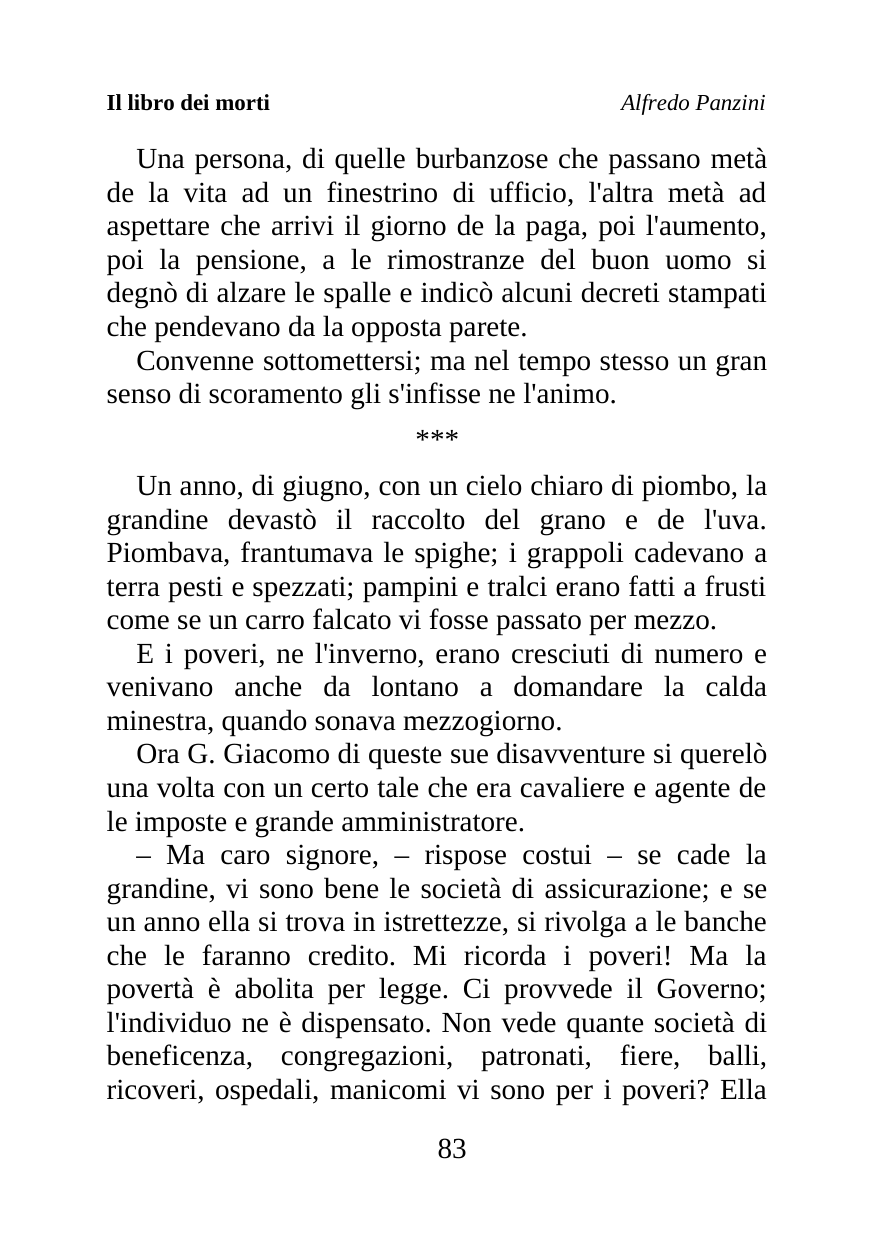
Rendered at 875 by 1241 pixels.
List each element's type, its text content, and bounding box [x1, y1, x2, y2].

text Un anno, di giugno, con un cielo chiaro di piombo, la grandine devastò il raccolto del grano e de l'uva. Piombava, frantumava le spighe; i grappoli cadevano a terra pesti e spezzati; pampini e tralci erano fatti a frusti come se un carro falcato vi fosse passato per mezzo. [106, 468, 768, 636]
text Ora G. Giacomo di queste sue disavventure si querelò una volta con un certo tale che era cavaliere e agente de le imposte e grande amministratore. [106, 737, 768, 837]
text E i poveri, ne l'inverno, erano cresciuti di numero e venivano anche da lontano a domandare la calda minestra, quando sonava mezzogiorno. [106, 636, 768, 737]
text Convenne sottomettersi; ma nel tempo stesso un gran senso di scoramento gli s'infisse ne l'animo. [106, 343, 768, 410]
text – Ma caro signore, – rispose costui – se cade la grandine, vi sono bene le società di assicurazione; e se un anno ella si trova in istrettezze, si rivolga a le banche che le faranno credito. Mi ricorda i poveri! Ma la povertà è abolita per legge. Ci provvede il Governo; l'individuo ne è dispensato. Non vede quante società di beneficenza, congregazioni, patronati, fiere, balli, ricoveri, ospedali, manicomi vi sono per i poveri? Ella [106, 837, 768, 1106]
text Una persona, di quelle burbanzose che passano metà de la vita ad un finestrino di ufficio, l'altra metà ad aspettare che arrivi il giorno de la paga, poi l'aumento, poi la pensione, a le rimostranze del buon uomo si degnò di alzare le spalle e indicò alcuni decreti stampati che pendevano da la opposta parete. [106, 141, 768, 343]
text *** [106, 422, 768, 456]
